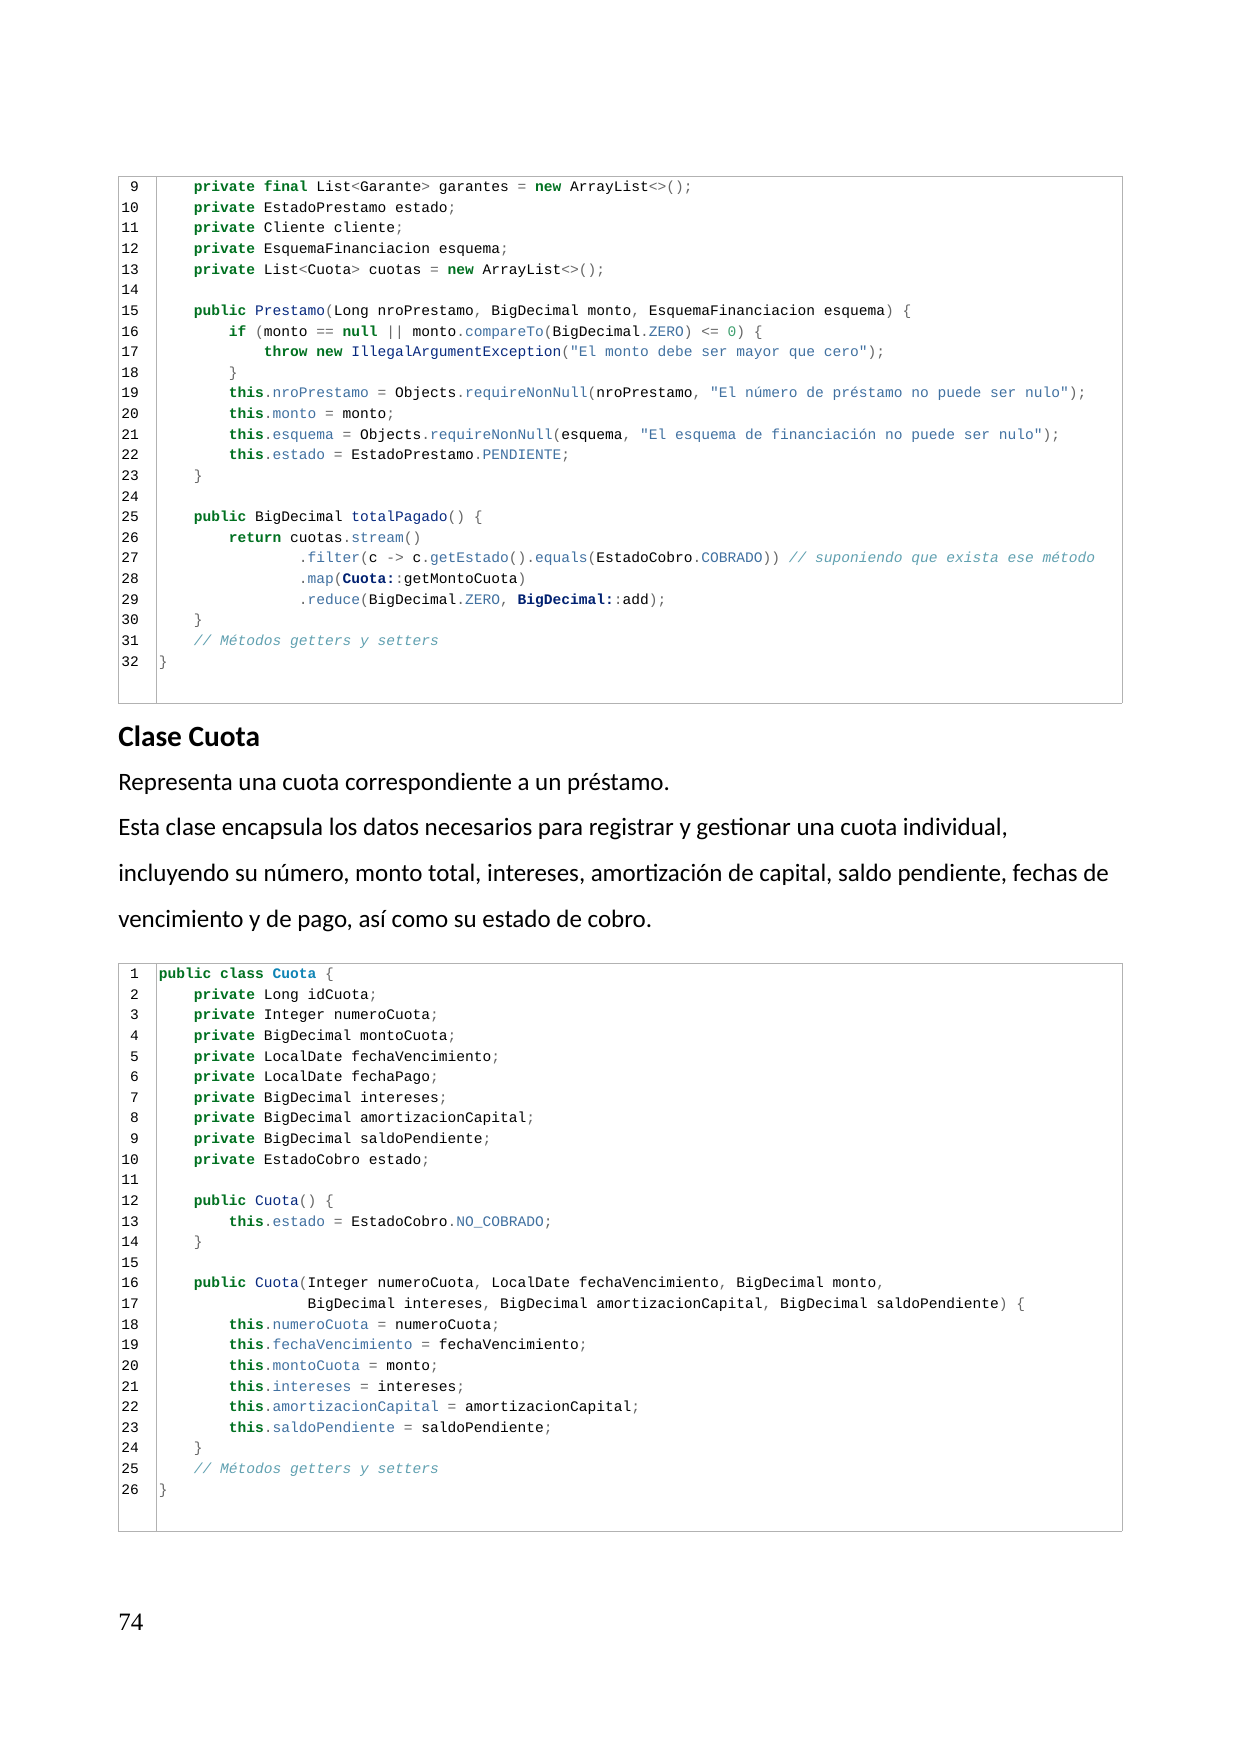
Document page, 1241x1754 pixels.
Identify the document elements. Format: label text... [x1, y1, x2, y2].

table_header 9 10 11 12 13 14 15 16 17 18 19 20 21 22 23 24 25 26 27 28 29 30 31 32 [119, 177, 156, 703]
table_header public class Cuota { private Long idCuota; private Integer numeroCuota; private BigDecimal montoCuota; private LocalDate fechaVencimiento; private LocalDate fechaPago; private BigDecimal intereses; private BigDecimal amortizacionCapital; private BigDecimal saldoPendiente; private EstadoCobro estado; public Cuota() { this.estado = EstadoCobro.NO_COBRADO; } public Cuota(Integer numeroCuota, LocalDate fechaVencimiento, BigDecimal monto, BigDecimal intereses, BigDecimal amortizacionCapital, BigDecimal saldoPendiente) { this.numeroCuota = numeroCuota; this.fechaVencimiento = fechaVencimiento; this.montoCuota = monto; this.intereses = intereses; this.amortizacionCapital = amortizacionCapital; this.saldoPendiente = saldoPendiente; } // Métodos getters y setters } [157, 964, 1122, 1531]
text Representa una cuota correspondiente a un préstamo. Esta clase encapsula los datos necesarios para registrar y gestionar una cuota individual, incluyendo su número, monto total, intereses, amortización de capital, saldo pendiente, fechas de vencimiento y de pago, así como su estado de cobro. [118, 766, 1122, 933]
subtitle Clase Cuota [118, 717, 1122, 753]
table_header private final List<Garante> garantes = new ArrayList<>(); private EstadoPrestamo estado; private Cliente cliente; private EsquemaFinanciacion esquema; private List<Cuota> cuotas = new ArrayList<>(); public Prestamo(Long nroPrestamo, BigDecimal monto, EsquemaFinanciacion esquema) { if (monto == null || monto.compareTo(BigDecimal.ZERO) <= 0) { throw new IllegalArgumentException("El monto debe ser mayor que cero"); } this.nroPrestamo = Objects.requireNonNull(nroPrestamo, "El número de préstamo no puede ser nulo"); this.monto = monto; this.esquema = Objects.requireNonNull(esquema, "El esquema de financiación no puede ser nulo"); this.estado = EstadoPrestamo.PENDIENTE; } public BigDecimal totalPagado() { return cuotas.stream() .filter(c -> c.getEstado().equals(EstadoCobro.COBRADO)) // suponiendo que exista ese método .map(Cuota::getMontoCuota) .reduce(BigDecimal.ZERO, BigDecimal::add); } // Métodos getters y setters } [157, 177, 1122, 703]
table_header 1 2 3 4 5 6 7 8 9 10 11 12 13 14 15 16 17 18 19 20 21 22 23 24 25 26 [119, 964, 156, 1531]
